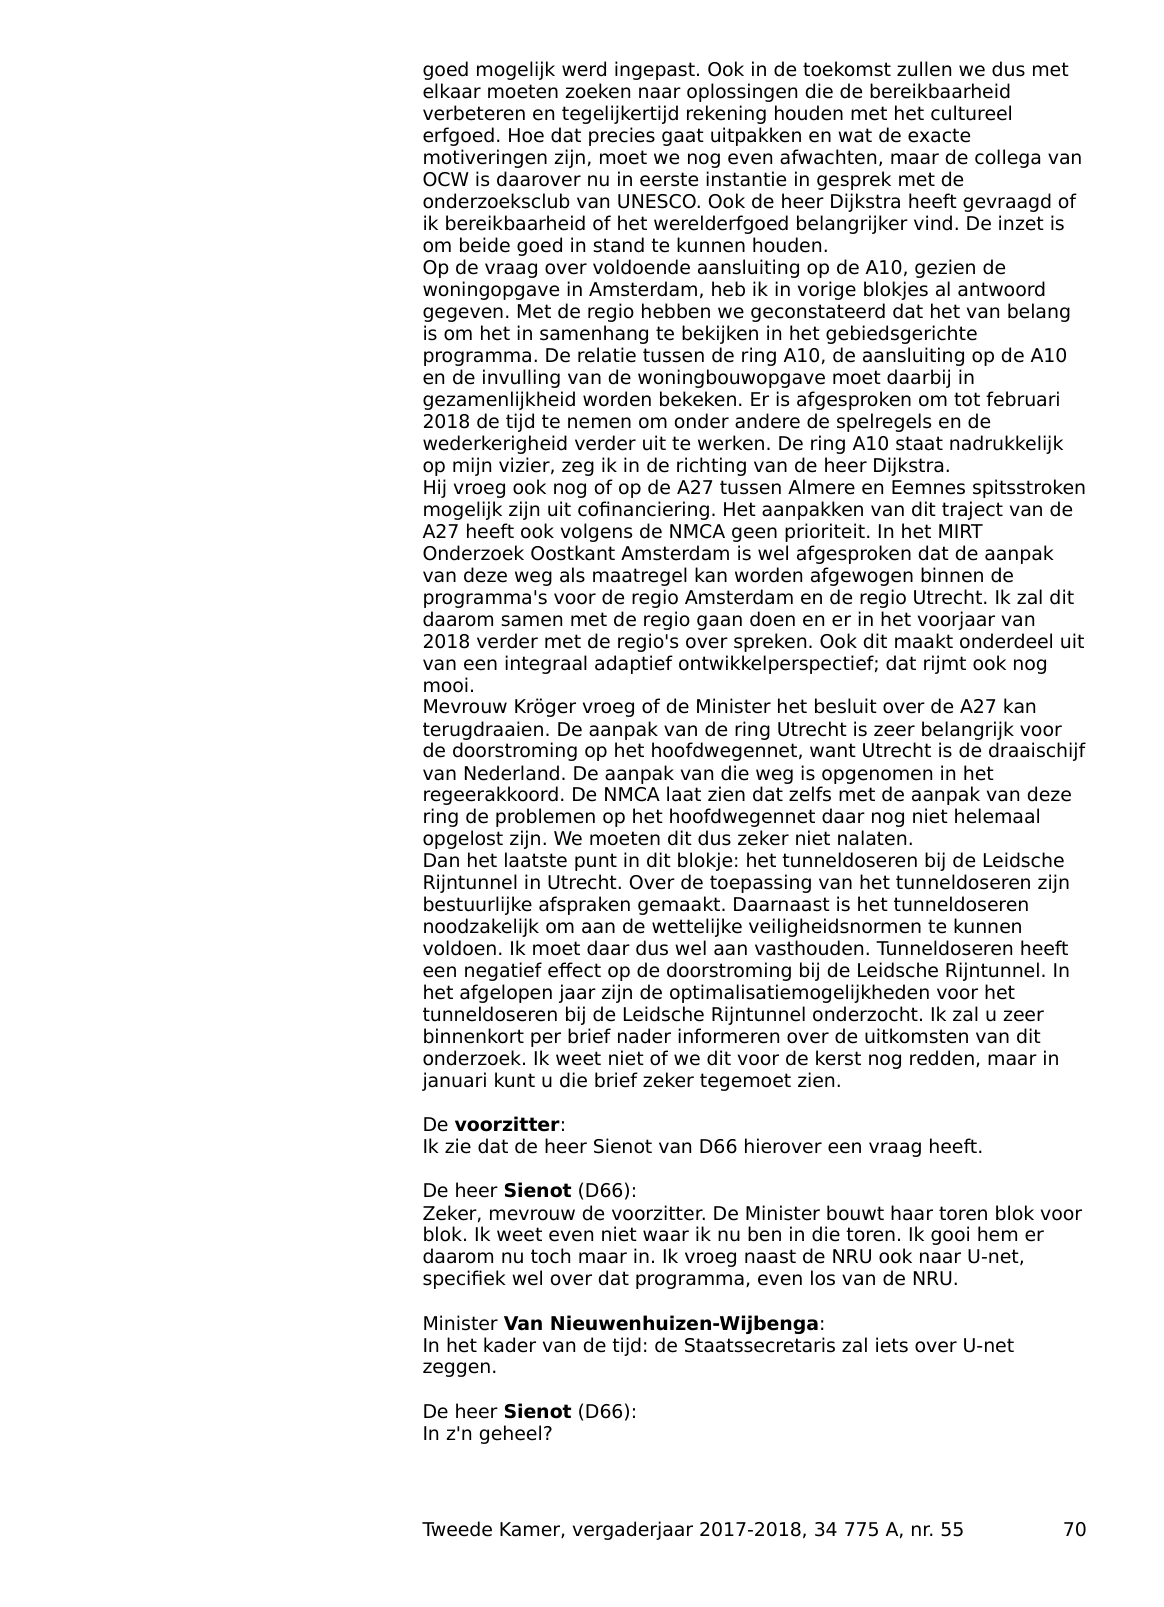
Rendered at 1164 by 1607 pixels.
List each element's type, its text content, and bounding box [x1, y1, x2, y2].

text Minister Van Nieuwenhuizen-Wijbenga: [422, 1312, 1087, 1334]
text Ik zie dat de heer Sienot van D66 hierover een vraag heeft. [422, 1136, 1087, 1158]
text De voorzitter: [422, 1114, 1087, 1136]
text Op de vraag over voldoende aansluiting op de A10, gezien de woningopgave in Amsterdam, heb ik in vorige blokjes al antwoord gegeven. Met de regio hebben we geconstateerd dat het van belang is om het in samenhang te bekijken in het gebiedsgerichte programma. De relatie tussen de ring A10, de aansluiting op de A10 en de invulling van de woningbouwopgave moet daarbij in gezamenlijkheid worden bekeken. Er is afgesproken om tot februari 2018 de tijd te nemen om onder andere de spelregels en de wederkerigheid verder uit te werken. De ring A10 staat nadrukkelijk op mijn vizier, zeg ik in de richting van de heer Dijkstra. [422, 257, 1087, 477]
text Mevrouw Kröger vroeg of de Minister het besluit over de A27 kan terugdraaien. De aanpak van de ring Utrecht is zeer belangrijk voor de doorstroming op het hoofdwegennet, want Utrecht is de draaischijf van Nederland. De aanpak van die weg is opgenomen in het regeerakkoord. De NMCA laat zien dat zelfs met de aanpak van deze ring de problemen op het hoofdwegennet daar nog niet helemaal opgelost zijn. We moeten dit dus zeker niet nalaten. [422, 696, 1087, 850]
text De heer Sienot (D66): [422, 1401, 1087, 1423]
text goed mogelijk werd ingepast. Ook in de toekomst zullen we dus met elkaar moeten zoeken naar oplossingen die de bereikbaarheid verbeteren en tegelijkertijd rekening houden met het cultureel erfgoed. Hoe dat precies gaat uitpakken en wat de exacte motiveringen zijn, moet we nog even afwachten, maar de collega van OCW is daarover nu in eerste instantie in gesprek met de onderzoeksclub van UNESCO. Ook de heer Dijkstra heeft gevraagd of ik bereikbaarheid of het werelderfgoed belangrijker vind. De inzet is om beide goed in stand te kunnen houden. [422, 59, 1087, 257]
text De heer Sienot (D66): [422, 1180, 1087, 1202]
text In z'n geheel? [422, 1423, 1087, 1444]
text Dan het laatste punt in dit blokje: het tunneldoseren bij de Leidsche Rijntunnel in Utrecht. Over de toepassing van het tunneldoseren zijn bestuurlijke afspraken gemaakt. Daarnaast is het tunneldoseren noodzakelijk om aan de wettelijke veiligheidsnormen te kunnen voldoen. Ik moet daar dus wel aan vasthouden. Tunneldoseren heeft een negatief effect op de doorstroming bij de Leidsche Rijntunnel. In het afgelopen jaar zijn de optimalisatiemogelijkheden voor het tunneldoseren bij de Leidsche Rijntunnel onderzocht. Ik zal u zeer binnenkort per brief nader informeren over de uitkomsten van dit onderzoek. Ik weet niet of we dit voor de kerst nog redden, maar in januari kunt u die brief zeker tegemoet zien. [422, 850, 1087, 1092]
text Hij vroeg ook nog of op de A27 tussen Almere en Eemnes spitsstroken mogelijk zijn uit cofinanciering. Het aanpakken van dit traject van de A27 heeft ook volgens de NMCA geen prioriteit. In het MIRT Onderzoek Oostkant Amsterdam is wel afgesproken dat de aanpak van deze weg als maatregel kan worden afgewogen binnen de programma's voor de regio Amsterdam en de regio Utrecht. Ik zal dit daarom samen met de regio gaan doen en er in het voorjaar van 2018 verder met de regio's over spreken. Ook dit maakt onderdeel uit van een integraal adaptief ontwikkelperspectief; dat rijmt ook nog mooi. [422, 477, 1087, 696]
text In het kader van de tijd: de Staatssecretaris zal iets over U-net zeggen. [422, 1334, 1087, 1378]
text Zeker, mevrouw de voorzitter. De Minister bouwt haar toren blok voor blok. Ik weet even niet waar ik nu ben in die toren. Ik gooi hem er daarom nu toch maar in. Ik vroeg naast de NRU ook naar U-net, specifiek wel over dat programma, even los van de NRU. [422, 1202, 1087, 1290]
